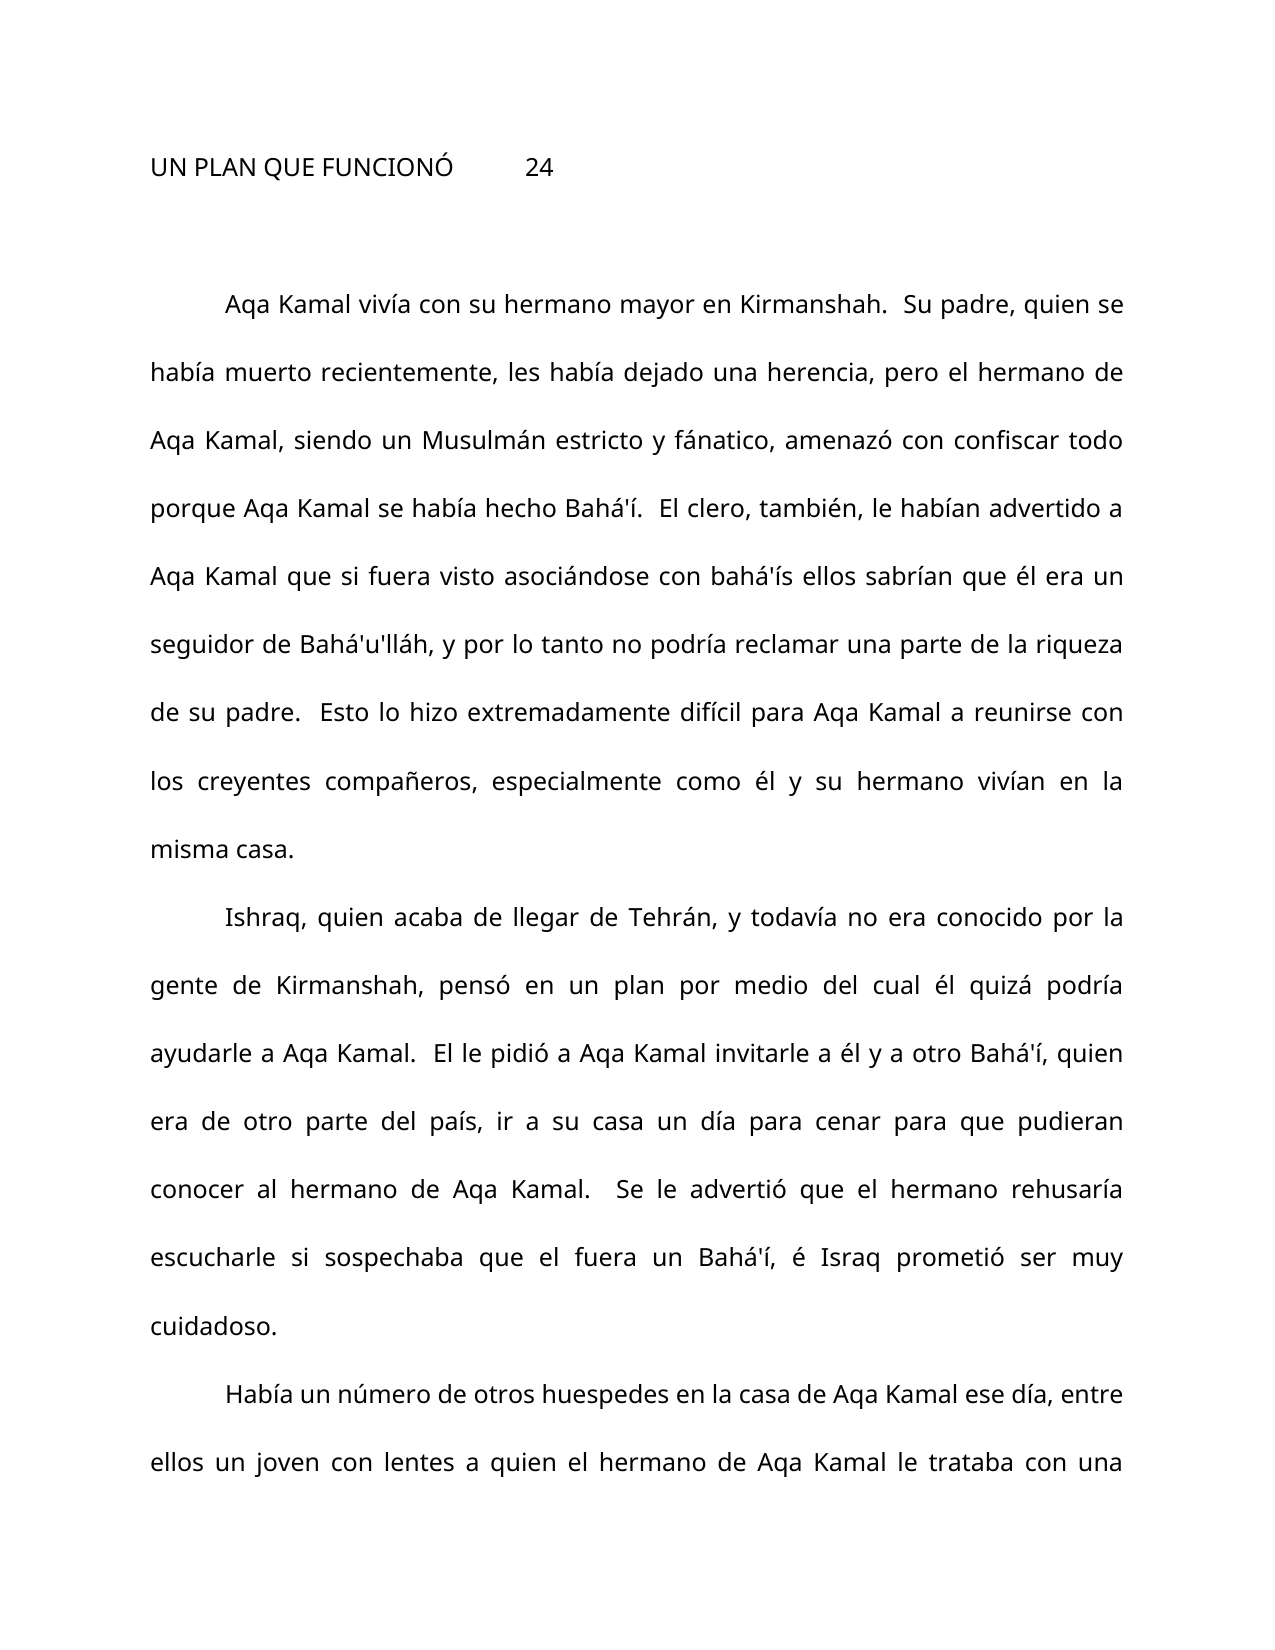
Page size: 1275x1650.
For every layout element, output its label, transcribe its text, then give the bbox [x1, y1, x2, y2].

text Aqa Kamal vivía con su hermano mayor en Kirmanshah. Su padre, quien se había muerto recientemente, les había dejado una herencia, pero el hermano de Aqa Kamal, siendo un Musulmán estricto y fánatico, amenazó con confiscar todo porque Aqa Kamal se había hecho Bahá'í. El clero, también, le habían advertido a Aqa Kamal que si fuera visto asociándose con bahá'ís ellos sabrían que él era un seguidor de Bahá'u'lláh, y por lo tanto no podría reclamar una parte de la riqueza de su padre. Esto lo hizo extremadamente difícil para Aqa Kamal a reunirse con los creyentes compañeros, especialmente como él y su hermano vivían en la misma casa. [150, 286, 1125, 865]
text Había un número de otros huespedes en la casa de Aqa Kamal ese día, entre ellos un joven con lentes a quien el hermano de Aqa Kamal le trataba con una [150, 1376, 1125, 1478]
text Ishraq, quien acaba de llegar de Tehrán, y todavía no era conocido por la gente de Kirmanshah, pensó en un plan por medio del cual él quizá podría ayudarle a Aqa Kamal. El le pidió a Aqa Kamal invitarle a él y a otro Bahá'í, quien era de otro parte del país, ir a su casa un día para cenar para que pudieran conocer al hermano de Aqa Kamal. Se le advertió que el hermano rehusaría escucharle si sospechaba que el fuera un Bahá'í, é Israq prometió ser muy cuidadoso. [150, 899, 1125, 1342]
text UN PLAN QUE FUNCIONÓ 24 [150, 150, 1125, 184]
